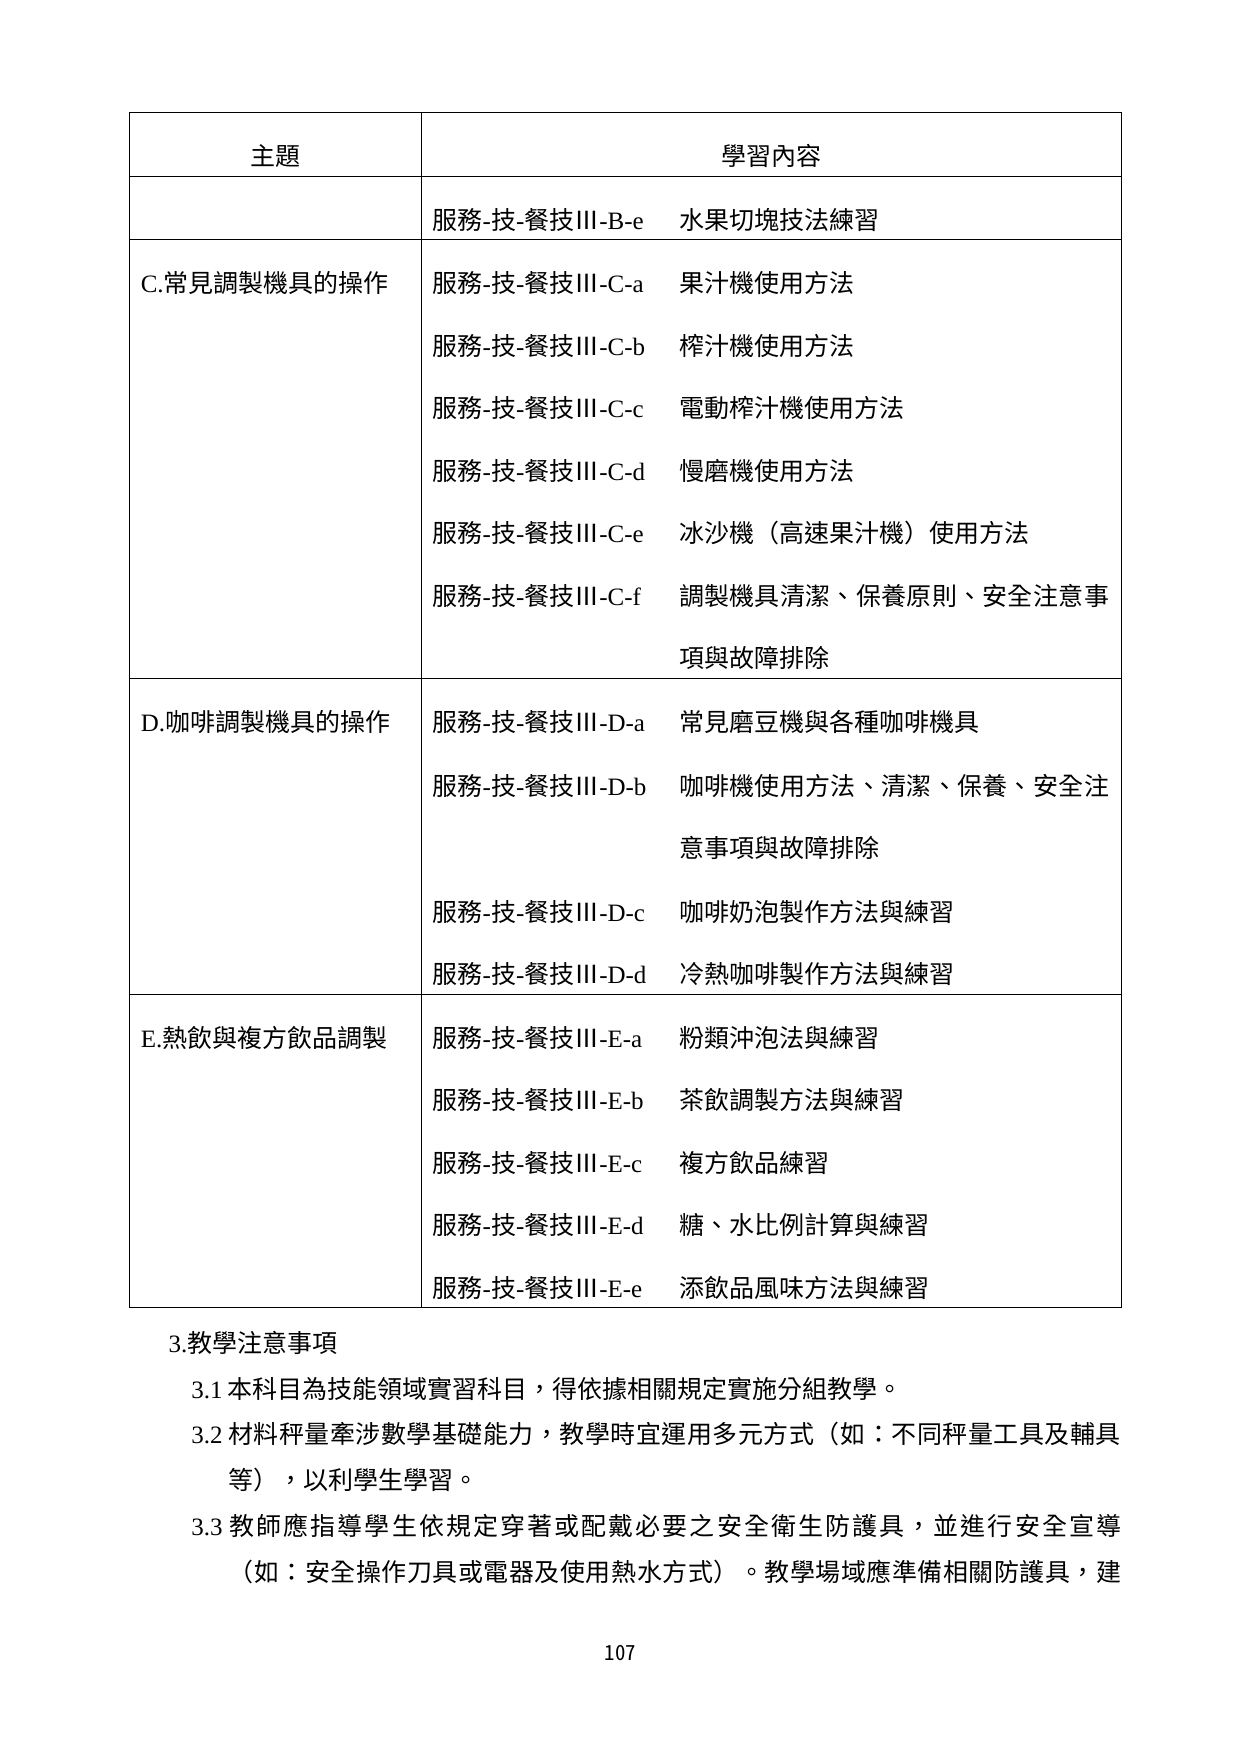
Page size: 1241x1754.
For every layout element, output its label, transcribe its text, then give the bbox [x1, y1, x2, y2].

table_cell 咖啡奶泡製作方法與練習 冷熱咖啡製作方法與練習 [668, 868, 1121, 993]
table_cell D.咖啡調製機具的操作 [130, 679, 421, 993]
table_cell 水果切塊技法練習 [668, 177, 1121, 239]
table_header 主題 [130, 113, 421, 176]
text 3.教學注意事項 [118, 1316, 1122, 1361]
table_header 學習內容 [422, 113, 1121, 176]
text 3.1本科目為技能領域實習科目，得依據相關規定實施分組教學。 [191, 1361, 1122, 1407]
table_cell C.常見調製機具的操作 [130, 240, 421, 678]
table_cell 粉類沖泡法與練習 茶飲調製方法與練習 複方飲品練習 糖、水比例計算與練習 添飲品風味方法與練習 [668, 995, 1121, 1307]
text 3.3教師應指導學生依規定穿著或配戴必要之安全衛生防護具，並進行安全宣導（如：安全操作刀具或電器及使用熱水方式）。教學場域應準備相關防護具，建 [191, 1499, 1122, 1591]
table_cell 咖啡機使用方法、清潔、保養、安全注意事項與故障排除 [668, 741, 1121, 867]
table_cell E.熱飲與複方飲品調製 [130, 995, 421, 1307]
table_cell 服務-技-餐技Ⅲ-D-b [422, 741, 668, 867]
table_cell 服務-技-餐技Ⅲ-C-a 服務-技-餐技Ⅲ-C-b 服務-技-餐技Ⅲ-C-c 服務-技-餐技Ⅲ-C-d 服務-技-餐技Ⅲ-C-e 服務-技-餐技Ⅲ-C-f [422, 240, 668, 678]
table_cell 果汁機使用方法 榨汁機使用方法 電動榨汁機使用方法 慢磨機使用方法 冰沙機（高速果汁機）使用方法 調製機具清潔、保養原則、安全注意事項與故障排除 [668, 240, 1121, 678]
table_cell [130, 177, 421, 239]
table_cell 常見磨豆機與各種咖啡機具 [668, 679, 1121, 741]
table_cell 服務-技-餐技Ⅲ-D-c 服務-技-餐技Ⅲ-D-d [422, 868, 668, 993]
table_cell 服務-技-餐技Ⅲ-E-a 服務-技-餐技Ⅲ-E-b 服務-技-餐技Ⅲ-E-c 服務-技-餐技Ⅲ-E-d 服務-技-餐技Ⅲ-E-e [422, 995, 668, 1307]
table_cell 服務-技-餐技Ⅲ-B-e [422, 177, 668, 239]
text 3.2材料秤量牽涉數學基礎能力，教學時宜運用多元方式（如：不同秤量工具及輔具等），以利學生學習。 [191, 1407, 1122, 1499]
table_cell 服務-技-餐技Ⅲ-D-a [422, 679, 668, 741]
